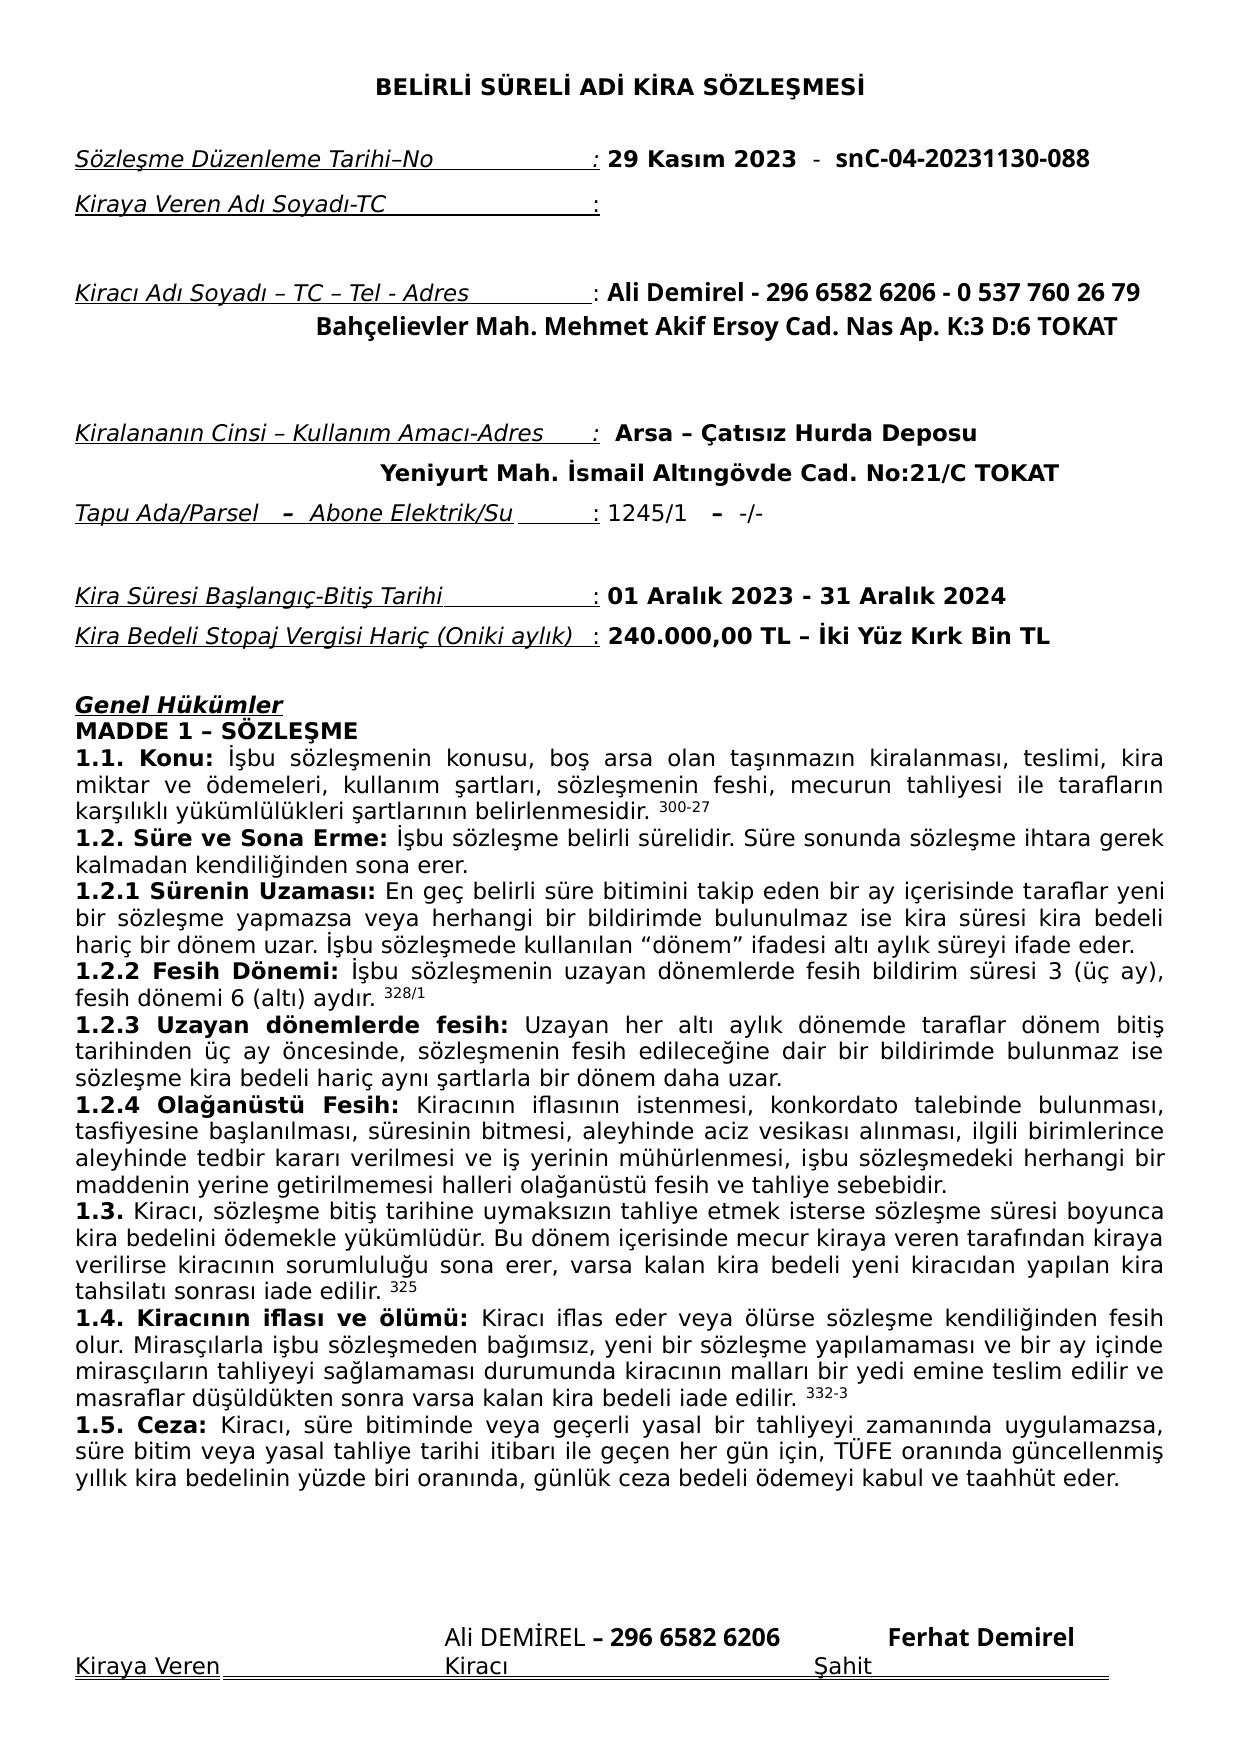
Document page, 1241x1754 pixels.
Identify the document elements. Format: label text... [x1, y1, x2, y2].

text 1.2.1 Sürenin Uzaması: En geç belirli süre bitimini takip eden bir ay içerisinde taraflar yeni bir sözleşme yapmazsa veya herhangi bir bildirimde bulunulmaz ise kira süresi kira bedeli hariç bir dönem uzar. İşbu sözleşmede kullanılan “dönem” ifadesi altı aylık süreyi ifade eder. [75, 878, 1165, 958]
text Kira Süresi Başlangıç-Bitiş Tarihi : 01 Aralık 2023 - 31 Aralık 2024 [75, 583, 1165, 610]
text Genel Hükümler [75, 692, 1165, 718]
text Kiralananın Cinsi – Kullanım Amacı-Adres : Arsa – Çatısız Hurda Deposu [75, 420, 1165, 447]
text Bahçelievler Mah. Mehmet Akif Ersoy Cad. Nas Ap. K:3 D:6 TOKAT [75, 309, 1165, 343]
text Kira Bedeli Stopaj Vergisi Hariç (Oniki aylık) : 240.000,00 TL – İki Yüz Kırk Bin TL [75, 623, 1165, 650]
text Sözleşme Düzenleme Tarihi–No : 29 Kasım 2023 - snC-04-20231130-088 [75, 140, 1165, 174]
text Tapu Ada/Parsel – Abone Elektrik/Su : 1245/1 – -/- [75, 500, 1165, 527]
text 1.3. Kiracı, sözleşme bitiş tarihine uymaksızın tahliye etmek isterse sözleşme süresi boyunca kira bedelini ödemekle yükümlüdür. Bu dönem içerisinde mecur kiraya veren tarafından kiraya verilirse kiracının sorumluluğu sona erer, varsa kalan kira bedeli yeni kiracıdan yapılan kira tahsilatı sonrası iade edilir. 325 [75, 1198, 1165, 1305]
text Kiracı Adı Soyadı – TC – Tel - Adres : Ali Demirel - 296 6582 6206 - 0 537 760 26 79 [75, 274, 1165, 309]
text Yeniyurt Mah. İsmail Altıngövde Cad. No:21/C TOKAT [75, 460, 1165, 487]
text 1.4. Kiracının iflası ve ölümü: Kiracı iflas eder veya ölürse sözleşme kendiliğinden fesih olur. Mirasçılarla işbu sözleşmeden bağımsız, yeni bir sözleşme yapılamaması ve bir ay içinde mirasçıların tahliyeyi sağlamaması durumunda kiracının malları bir yedi emine teslim edilir ve masraflar düşüldükten sonra varsa kalan kira bedeli iade edilir. 332-3 [75, 1305, 1165, 1412]
text 1.2.4 Olağanüstü Fesih: Kiracının iflasının istenmesi, konkordato talebinde bulunması, tasfiyesine başlanılması, süresinin bitmesi, aleyhinde aciz vesikası alınması, ilgili birimlerince aleyhinde tedbir kararı verilmesi ve iş yerinin mühürlenmesi, işbu sözleşmedeki herhangi bir maddenin yerine getirilmemesi halleri olağanüstü fesih ve tahliye sebebidir. [75, 1092, 1165, 1198]
text 1.2.2 Fesih Dönemi: İşbu sözleşmenin uzayan dönemlerde fesih bildirim süresi 3 (üç ay), fesih dönemi 6 (altı) aydır. 328/1 [75, 958, 1165, 1012]
text 1.2. Süre ve Sona Erme: İşbu sözleşme belirli sürelidir. Süre sonunda sözleşme ihtara gerek kalmadan kendiliğinden sona erer. [75, 825, 1165, 878]
text MADDE 1 – SÖZLEŞME [75, 718, 1165, 745]
text 1.1. Konu: İşbu sözleşmenin konusu, boş arsa olan taşınmazın kiralanması, teslimi, kira miktar ve ödemeleri, kullanım şartları, sözleşmenin feshi, mecurun tahliyesi ile tarafların karşılıklı yükümlülükleri şartlarının belirlenmesidir. 300-27 [75, 745, 1165, 825]
text Kiraya Veren Adı Soyadı-TC : [75, 191, 1165, 218]
text 1.5. Ceza: Kiracı, süre bitiminde veya geçerli yasal bir tahliyeyi zamanında uygulamazsa, süre bitim veya yasal tahliye tarihi itibarı ile geçen her gün için, TÜFE oranında güncellenmiş yıllık kira bedelinin yüzde biri oranında, günlük ceza bedeli ödemeyi kabul ve taahhüt eder. [75, 1412, 1165, 1492]
text BELİRLİ SÜRELİ ADİ KİRA SÖZLEŞMESİ [75, 74, 1165, 100]
text 1.2.3 Uzayan dönemlerde fesih: Uzayan her altı aylık dönemde taraflar dönem bitiş tarihinden üç ay öncesinde, sözleşmenin fesih edileceğine dair bir bildirimde bulunmaz ise sözleşme kira bedeli hariç aynı şartlarla bir dönem daha uzar. [75, 1012, 1165, 1092]
